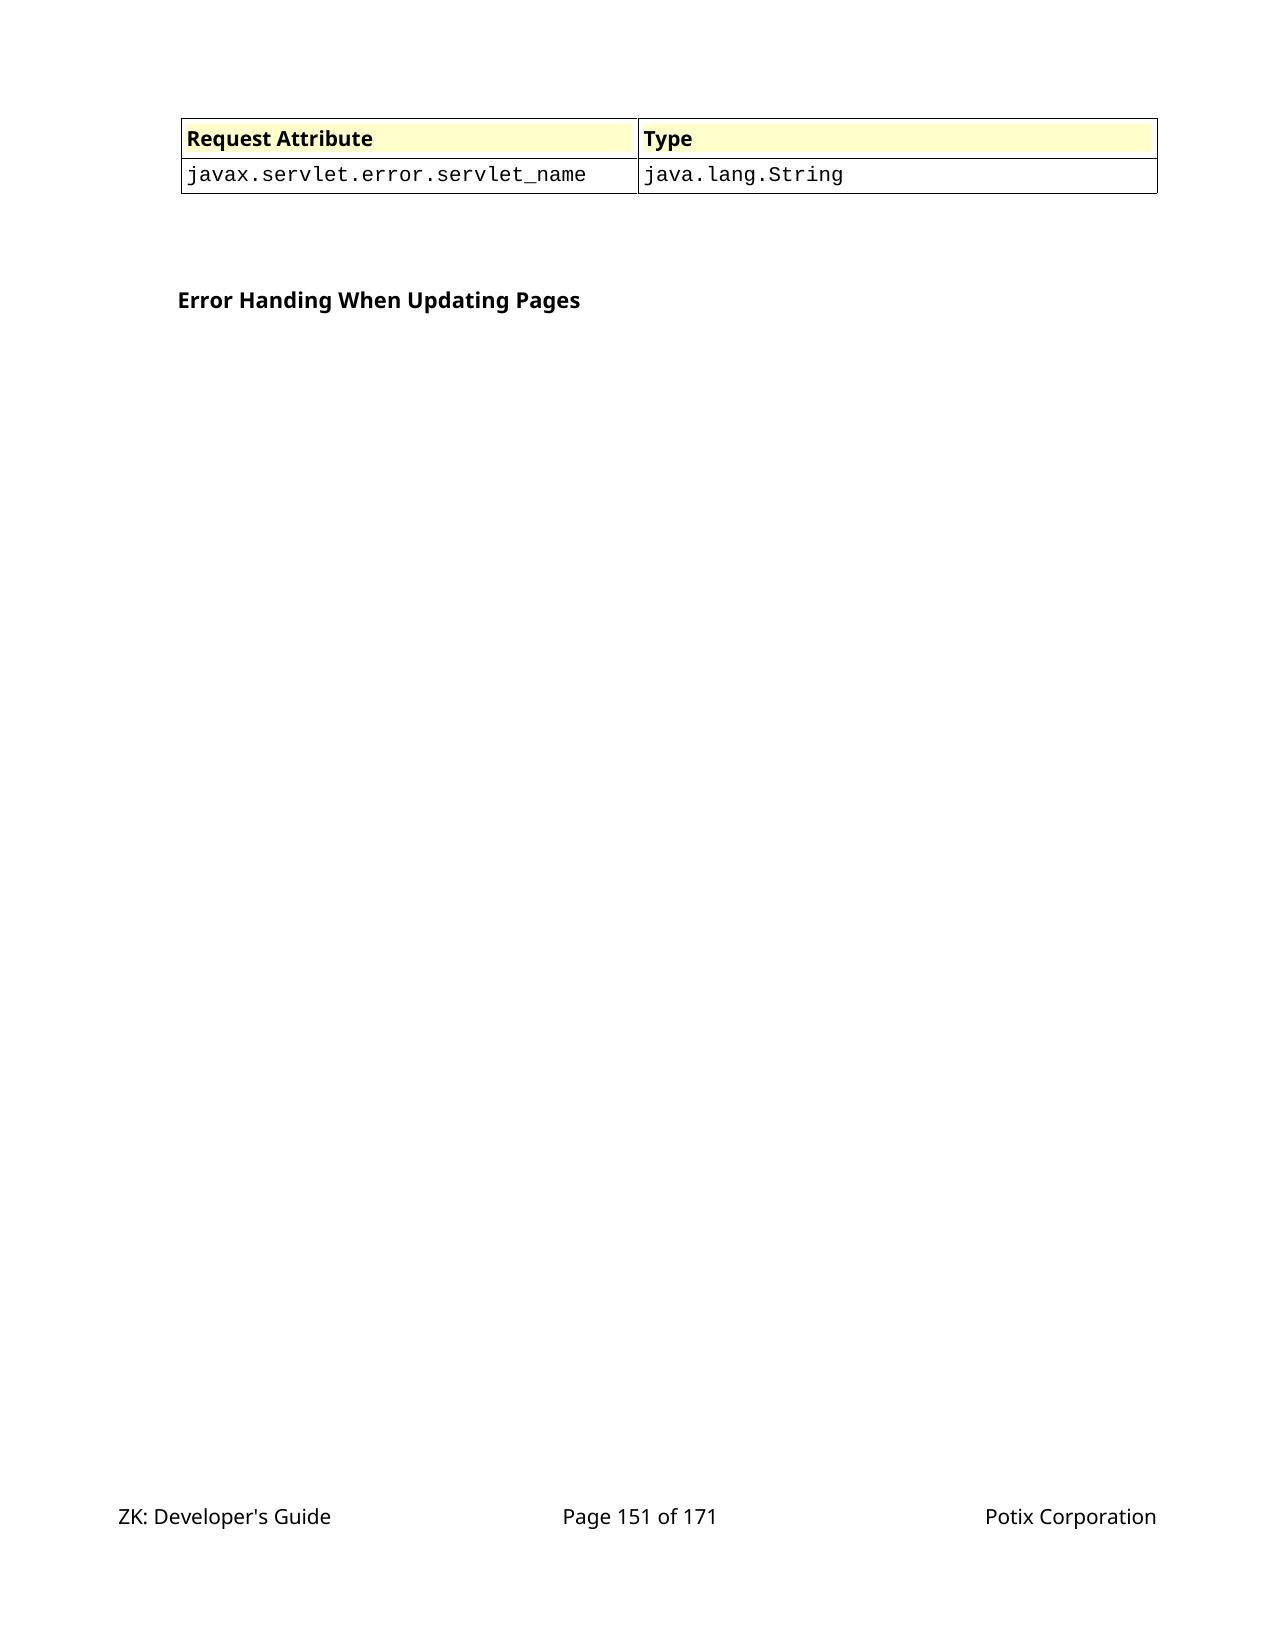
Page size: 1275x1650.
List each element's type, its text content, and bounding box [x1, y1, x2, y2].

table_header Type [639, 119, 1157, 158]
table_cell javax.servlet.error.servlet_name [182, 159, 637, 193]
subtitle Error Handing When Updating Pages [177, 284, 1157, 314]
table_header Request Attribute [182, 119, 637, 158]
table_cell java.lang.String [639, 159, 1157, 193]
